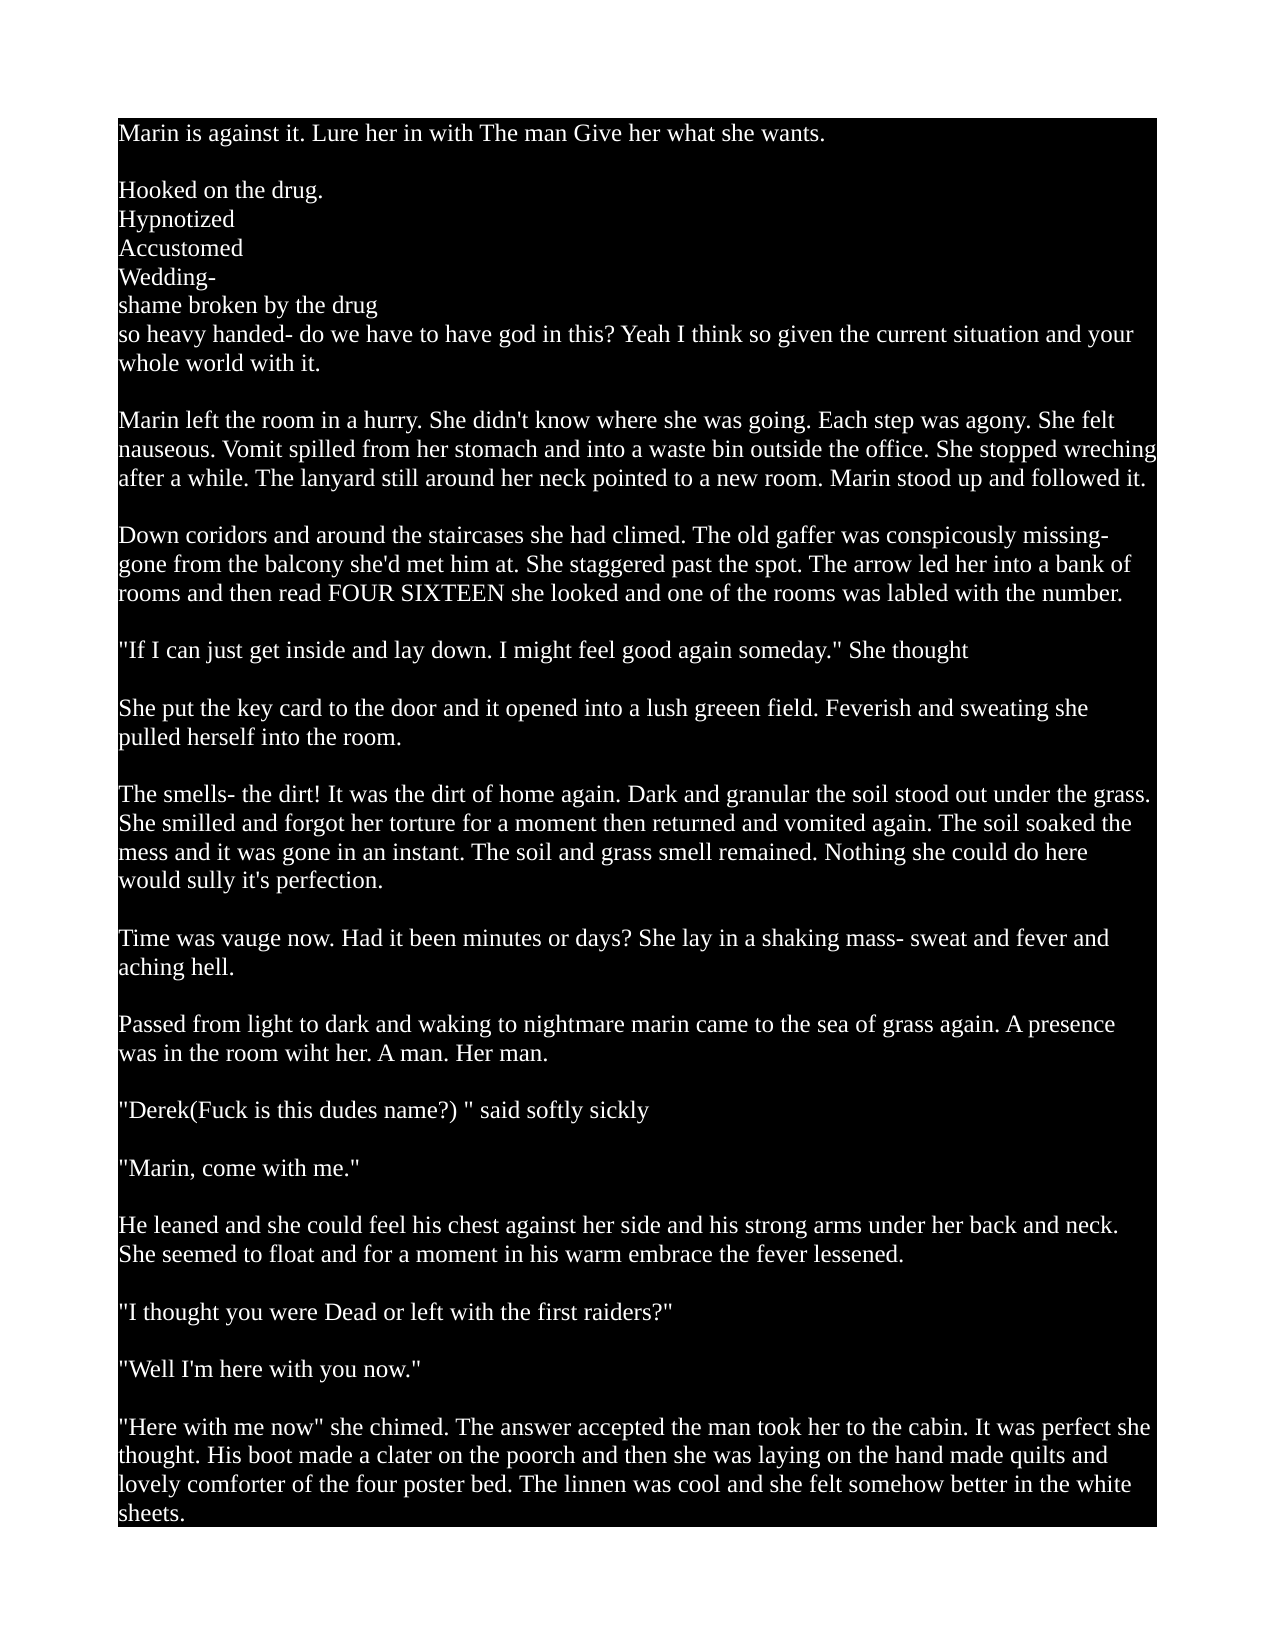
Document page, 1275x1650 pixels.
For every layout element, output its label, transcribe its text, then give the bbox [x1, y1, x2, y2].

text Marin is against it. Lure her in with The man Give her what she wants. [118, 118, 1157, 147]
text Hypnotized [118, 204, 1157, 233]
text so heavy handed- do we have to have god in this? Yeah I think so given the current situation and your whole world with it. [118, 319, 1157, 406]
text Accustomed [118, 233, 1157, 262]
text Time was vauge now. Had it been minutes or days? She lay in a shaking mass- sweat and fever and aching hell. [118, 923, 1157, 981]
text Passed from light to dark and waking to nightmare marin came to the sea of grass again. A presence was in the room wiht her. A man. Her man. [118, 1009, 1157, 1067]
text "I thought you were Dead or left with the first raiders?" [118, 1297, 1157, 1326]
text "Well I'm here with you now." [118, 1354, 1157, 1383]
text She seemed to float and for a moment in his warm embrace the fever lessened. [118, 1239, 1157, 1268]
text "Derek(Fuck is this dudes name?) " said softly sickly [118, 1096, 1157, 1124]
text "Marin, come with me." He leaned and she could feel his chest against her side and his strong arms under her back and neck. [118, 1153, 1157, 1239]
text "Here with me now" she chimed. The answer accepted the man took her to the cabin. It was perfect she thought. His boot made a clater on the poorch and then she was laying on the hand made quilts and lovely comforter of the four poster bed. The linnen was cool and she felt somehow better in the white sheets. [118, 1412, 1157, 1527]
text Wedding- [118, 262, 1157, 291]
text Marin left the room in a hurry. She didn't know where she was going. Each step was agony. She felt nauseous. Vomit spilled from her stomach and into a waste bin outside the office. She stopped wreching after a while. The lanyard still around her neck pointed to a new room. Marin stood up and followed it. [118, 406, 1157, 492]
text shame broken by the drug [118, 291, 1157, 319]
text "If I can just get inside and lay down. I might feel good again someday." She thought She put the key card to the door and it opened into a lush greeen field. Feverish and sweating she pulled herself into the room. The smells- the dirt! It was the dirt of home again. Dark and granular the soil stood out under the grass. She smilled and forgot her torture for a moment then returned and vomited again. The soil soaked the mess and it was gone in an instant. The soil and grass smell remained. Nothing she could do here would sully it's perfection. [118, 636, 1157, 894]
text Hooked on the drug. [118, 176, 1157, 204]
text Down coridors and around the staircases she had climed. The old gaffer was conspicously missing- gone from the balcony she'd met him at. She staggered past the spot. The arrow led her into a bank of rooms and then read FOUR SIXTEEN she looked and one of the rooms was labled with the number. [118, 521, 1157, 607]
